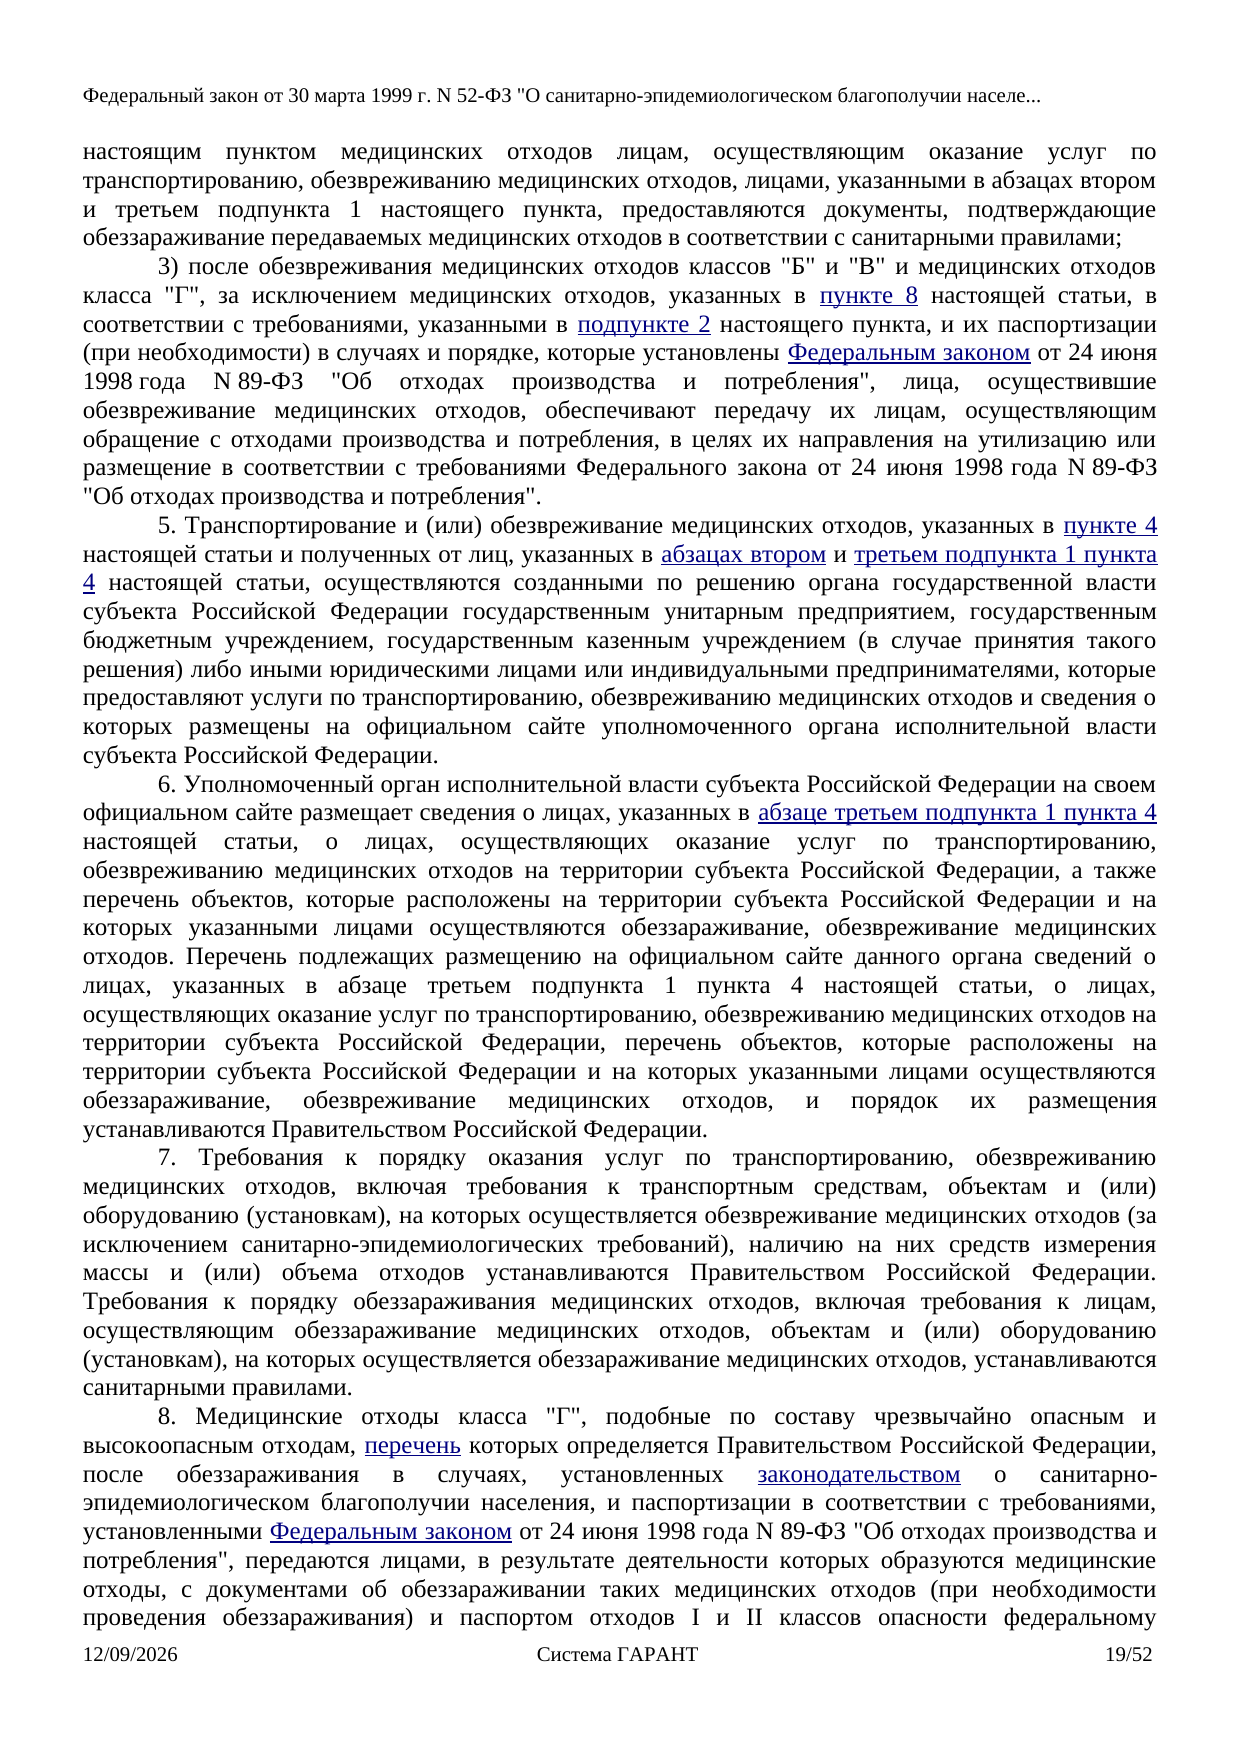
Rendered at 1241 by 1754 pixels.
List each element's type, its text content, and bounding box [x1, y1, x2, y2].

text 8. Медицинские отходы класса "Г", подобные по составу чрезвычайно опасным и высокоопасным отходам, перечень которых определяется Правительством Российской Федерации, после обеззараживания в случаях, установленных законодательством о санитарно-эпидемиологическом благополучии населения, и паспортизации в соответствии с требованиями, установленными Федеральным законом от 24 июня 1998 года N 89-ФЗ "Об отходах производства и потребления", передаются лицами, в результате деятельности которых образуются медицинские отходы, с документами об обеззараживании таких медицинских отходов (при необходимости проведения обеззараживания) и паспортом отходов I и II классов опасности федеральному [83, 1401, 1157, 1631]
text 5. Транспортирование и (или) обезвреживание медицинских отходов, указанных в пункте 4 настоящей статьи и полученных от лиц, указанных в абзацах втором и третьем подпункта 1 пункта 4 настоящей статьи, осуществляются созданными по решению органа государственной власти субъекта Российской Федерации государственным унитарным предприятием, государственным бюджетным учреждением, государственным казенным учреждением (в случае принятия такого решения) либо иными юридическими лицами или индивидуальными предпринимателями, которые предоставляют услуги по транспортированию, обезвреживанию медицинских отходов и сведения о которых размещены на официальном сайте уполномоченного органа исполнительной власти субъекта Российской Федерации. [83, 510, 1157, 769]
text 7. Требования к порядку оказания услуг по транспортированию, обезвреживанию медицинских отходов, включая требования к транспортным средствам, объектам и (или) оборудованию (установкам), на которых осуществляется обезвреживание медицинских отходов (за исключением санитарно-эпидемиологических требований), наличию на них средств измерения массы и (или) объема отходов устанавливаются Правительством Российской Федерации. Требования к порядку обеззараживания медицинских отходов, включая требования к лицам, осуществляющим обеззараживание медицинских отходов, объектам и (или) оборудованию (установкам), на которых осуществляется обеззараживание медицинских отходов, устанавливаются санитарными правилами. [83, 1142, 1157, 1401]
text 3) после обезвреживания медицинских отходов классов "Б" и "В" и медицинских отходов класса "Г", за исключением медицинских отходов, указанных в пункте 8 настоящей статьи, в соответствии с требованиями, указанными в подпункте 2 настоящего пункта, и их паспортизации (при необходимости) в случаях и порядке, которые установлены Федеральным законом от 24 июня 1998 года N 89-ФЗ "Об отходах производства и потребления", лица, осуществившие обезвреживание медицинских отходов, обеспечивают передачу их лицам, осуществляющим обращение с отходами производства и потребления, в целях их направления на утилизацию или размещение в соответствии с требованиями Федерального закона от 24 июня 1998 года N 89-ФЗ "Об отходах производства и потребления". [83, 251, 1157, 510]
text 6. Уполномоченный орган исполнительной власти субъекта Российской Федерации на своем официальном сайте размещает сведения о лицах, указанных в абзаце третьем подпункта 1 пункта 4 настоящей статьи, о лицах, осуществляющих оказание услуг по транспортированию, обезвреживанию медицинских отходов на территории субъекта Российской Федерации, а также перечень объектов, которые расположены на территории субъекта Российской Федерации и на которых указанными лицами осуществляются обеззараживание, обезвреживание медицинских отходов. Перечень подлежащих размещению на официальном сайте данного органа сведений о лицах, указанных в абзаце третьем подпункта 1 пункта 4 настоящей статьи, о лицах, осуществляющих оказание услуг по транспортированию, обезвреживанию медицинских отходов на территории субъекта Российской Федерации, перечень объектов, которые расположены на территории субъекта Российской Федерации и на которых указанными лицами осуществляются обеззараживание, обезвреживание медицинских отходов, и порядок их размещения устанавливаются Правительством Российской Федерации. [83, 769, 1157, 1142]
text настоящим пунктом медицинских отходов лицам, осуществляющим оказание услуг по транспортированию, обезвреживанию медицинских отходов, лицами, указанными в абзацах втором и третьем подпункта 1 настоящего пункта, предоставляются документы, подтверждающие обеззараживание передаваемых медицинских отходов в соответствии с санитарными правилами; [83, 136, 1157, 251]
